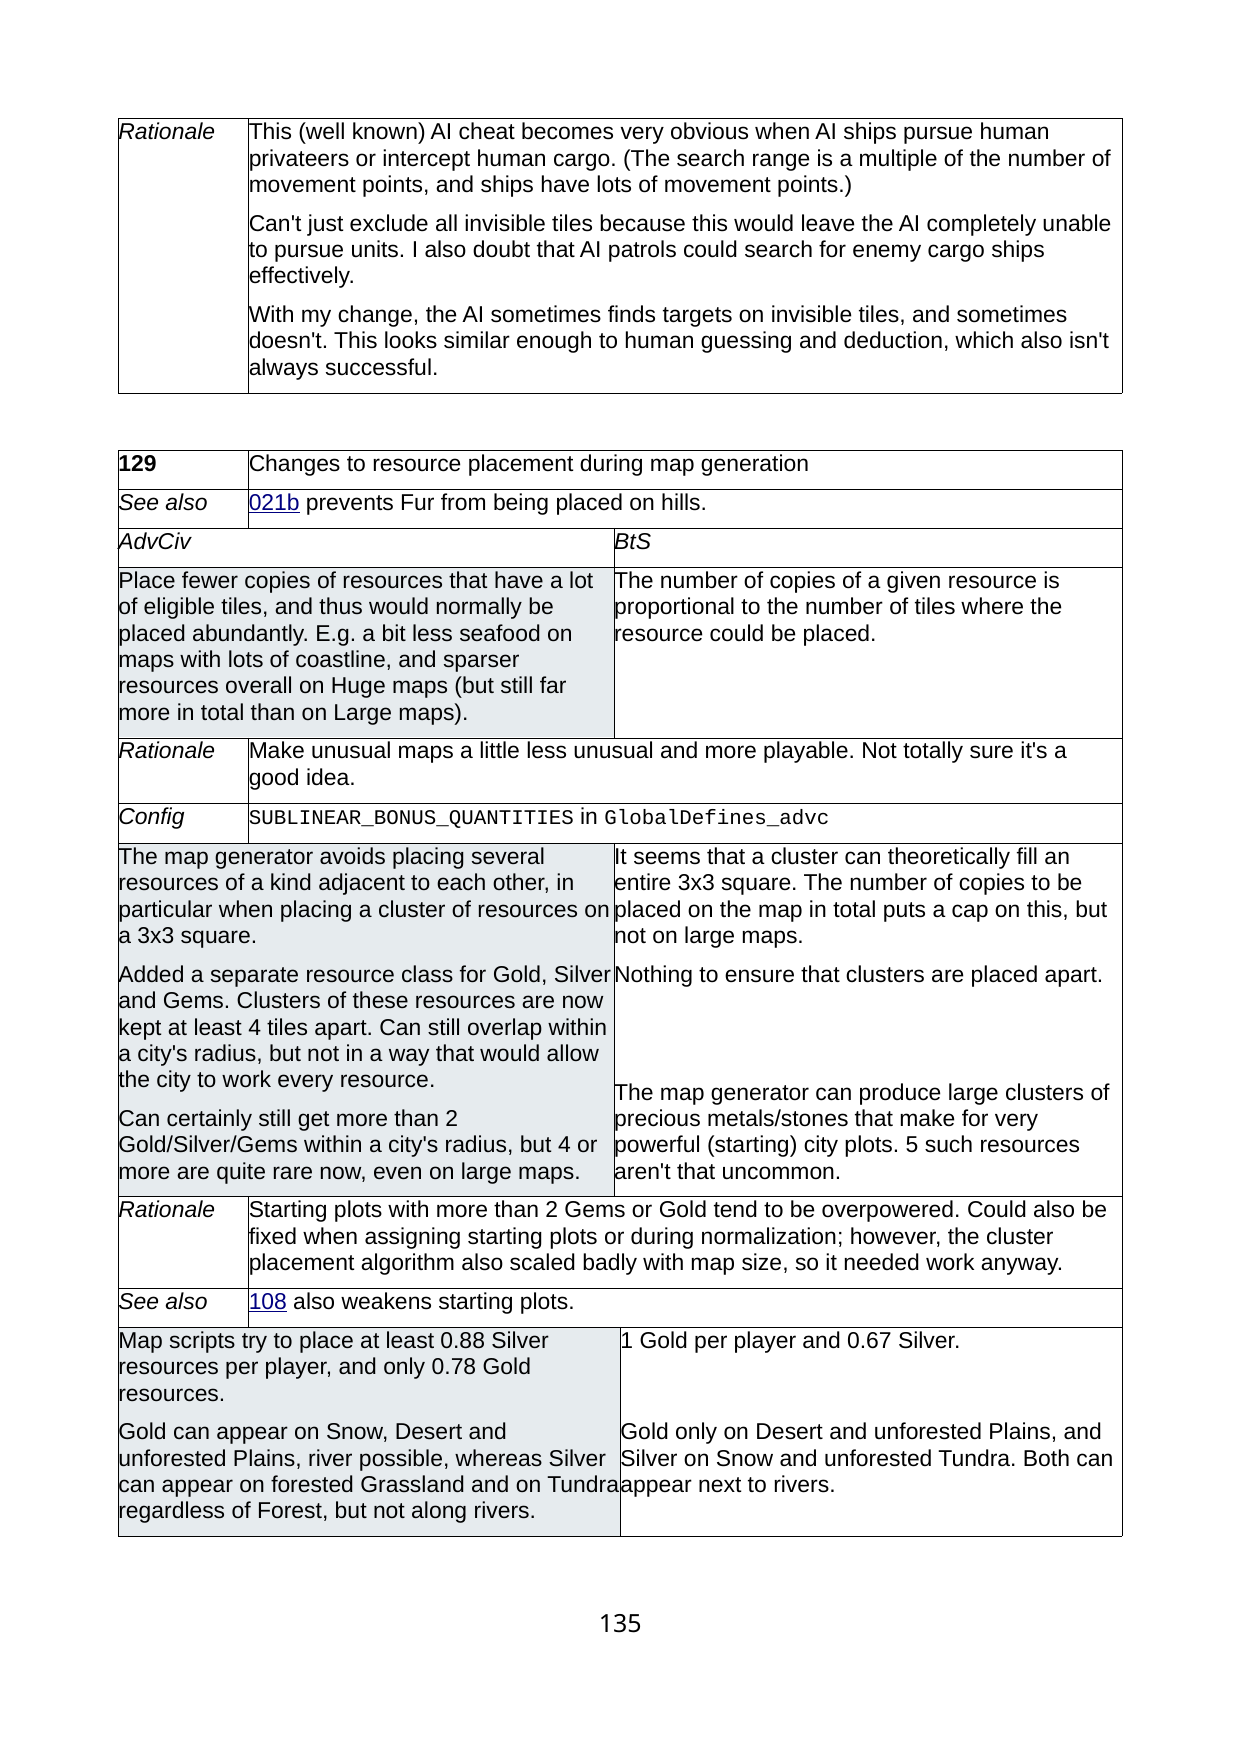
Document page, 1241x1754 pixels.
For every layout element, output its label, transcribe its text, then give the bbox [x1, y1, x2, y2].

table_cell 108 also weakens starting plots. [249, 1289, 1122, 1327]
table_cell Map scripts try to place at least 0.88 Silver resources per player, and only 0.78 Gold resources. Gold can appear on Snow, Desert and unforested Plains, river possible, whereas Silver can appear on forested Grassland and on Tundra regardless of Forest, but not along rivers. [119, 1328, 620, 1536]
table_cell The number of copies of a given resource is proportional to the number of tiles where the resource could be placed. [615, 568, 1122, 737]
table_cell Rationale [119, 739, 248, 803]
table_cell Starting plots with more than 2 Gems or Gold tend to be overpowered. Could also be fixed when assigning starting plots or during normalization; however, the cluster placement algorithm also scaled badly with map size, so it needed work anyway. [249, 1197, 1122, 1288]
table_header 129 [119, 451, 248, 489]
table_cell It seems that a cluster can theoretically fill an entire 3x3 square. The number of copies to be placed on the map in total puts a cap on this, but not on large maps. Nothing to ensure that clusters are placed apart. The map generator can produce large clusters of precious metals/stones that make for very powerful (starting) city plots. 5 such resources aren't that uncommon. [615, 844, 1122, 1196]
table_cell Rationale [119, 119, 248, 393]
table_cell AdvCiv [119, 529, 614, 567]
table_cell Rationale [119, 1197, 248, 1288]
table_cell See also [119, 490, 248, 528]
table_cell Place fewer copies of resources that have a lot of eligible tiles, and thus would normally be placed abundantly. E.g. a bit less seafood on maps with lots of coastline, and sparser resources overall on Huge maps (but still far more in total than on Large maps). [119, 568, 614, 737]
table_cell Config [119, 804, 248, 843]
table_cell This (well known) AI cheat becomes very obvious when AI ships pursue human privateers or intercept human cargo. (The search range is a multiple of the number of movement points, and ships have lots of movement points.) Can't just exclude all invisible tiles because this would leave the AI completely unable to pursue units. I also doubt that AI patrols could search for enemy cargo ships effectively. With my change, the AI sometimes finds targets on invisible tiles, and sometimes doesn't. This looks similar enough to human guessing and deduction, which also isn't always successful. [249, 119, 1122, 393]
table_cell 021b prevents Fur from being placed on hills. [249, 490, 1122, 528]
table_cell SUBLINEAR_BONUS_QUANTITIES in GlobalDefines_advc [249, 804, 1122, 843]
table_cell Make unusual maps a little less unusual and more playable. Not totally sure it's a good idea. [249, 739, 1122, 803]
table_cell 1 Gold per player and 0.67 Silver. Gold only on Desert and unforested Plains, and Silver on Snow and unforested Tundra. Both can appear next to rivers. [621, 1328, 1122, 1536]
table_header Changes to resource placement during map generation [249, 451, 1122, 489]
table_cell The map generator avoids placing several resources of a kind adjacent to each other, in particular when placing a cluster of resources on a 3x3 square. Added a separate resource class for Gold, Silver and Gems. Clusters of these resources are now kept at least 4 tiles apart. Can still overlap within a city's radius, but not in a way that would allow the city to work every resource. Can certainly still get more than 2 Gold/Silver/Gems within a city's radius, but 4 or more are quite rare now, even on large maps. [119, 844, 614, 1196]
table_cell BtS [615, 529, 1122, 567]
table_cell See also [119, 1289, 248, 1327]
